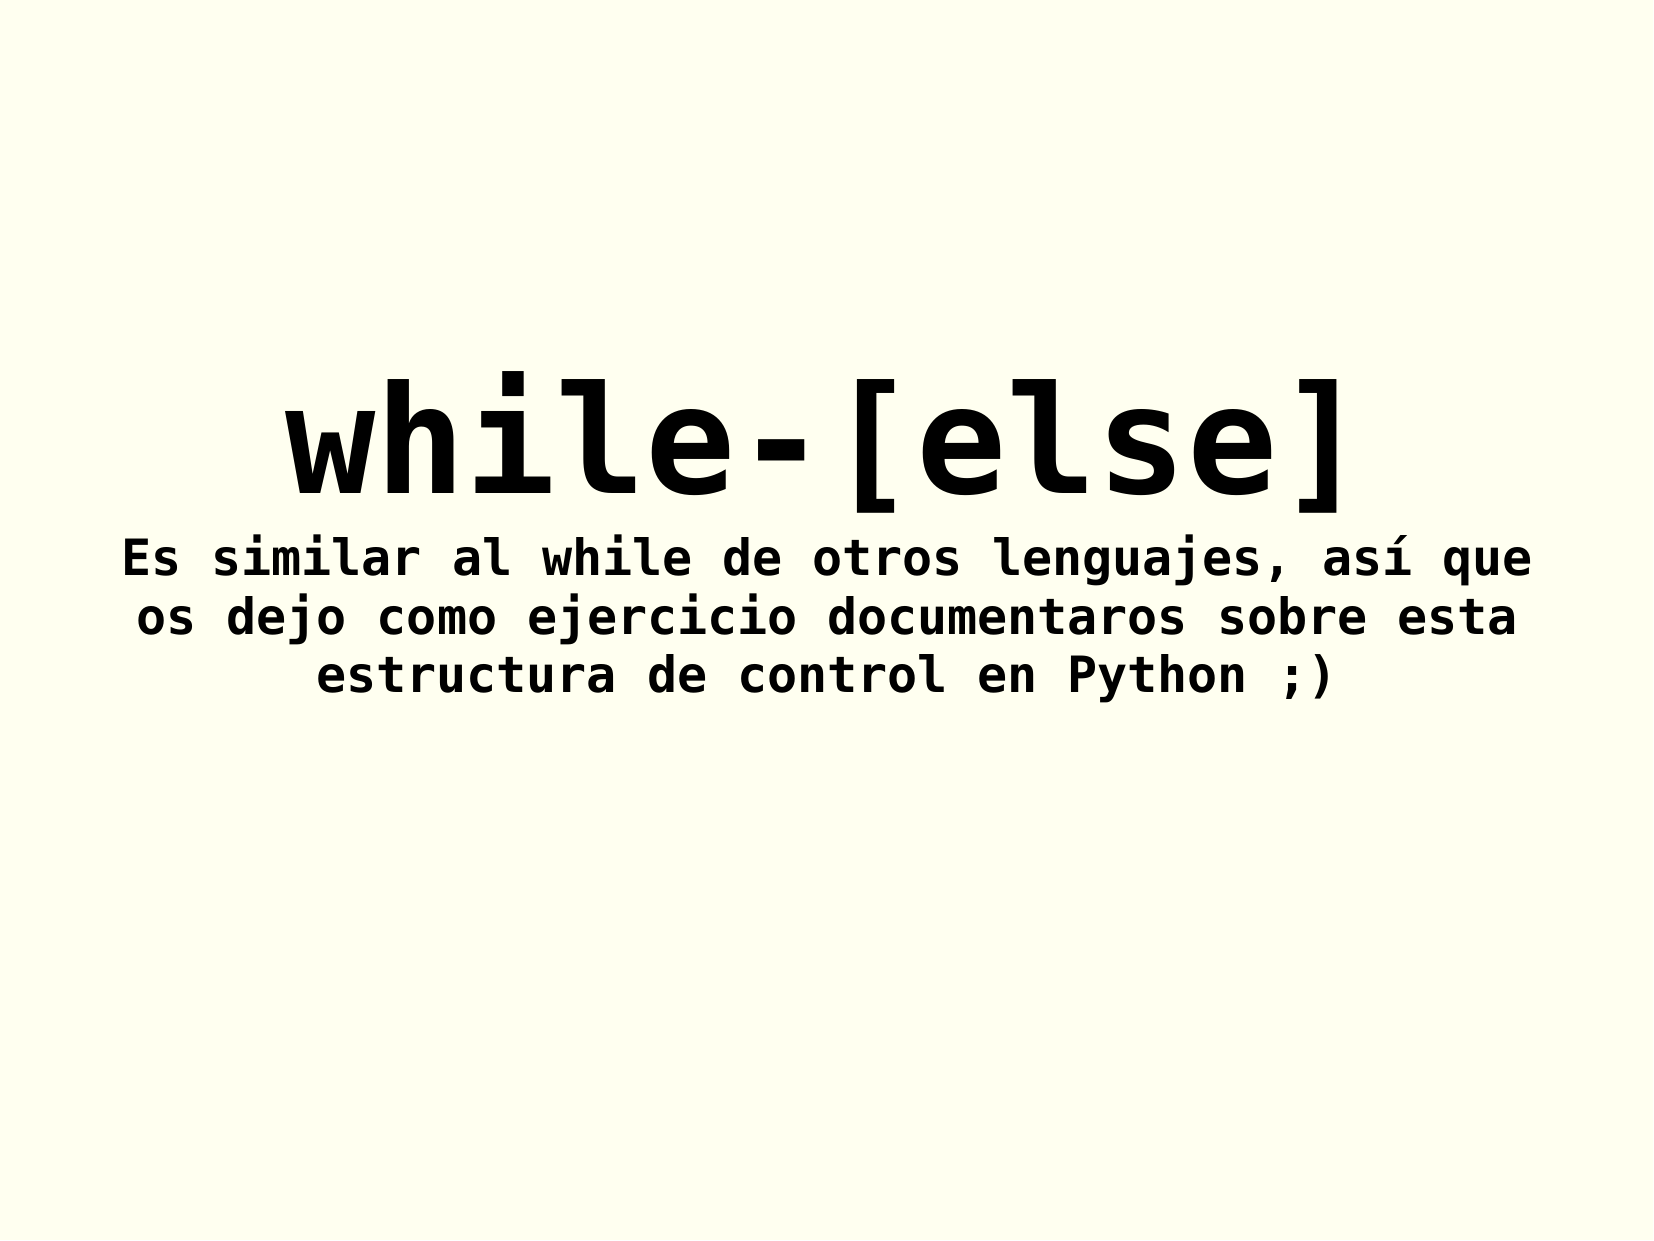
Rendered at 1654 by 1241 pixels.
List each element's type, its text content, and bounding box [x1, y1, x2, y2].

subtitle while-[else] Es similar al while de otros lenguajes, así que os dejo como ejercicio documentaros sobre esta estructura de control en Python ;) [82, 49, 1571, 1010]
